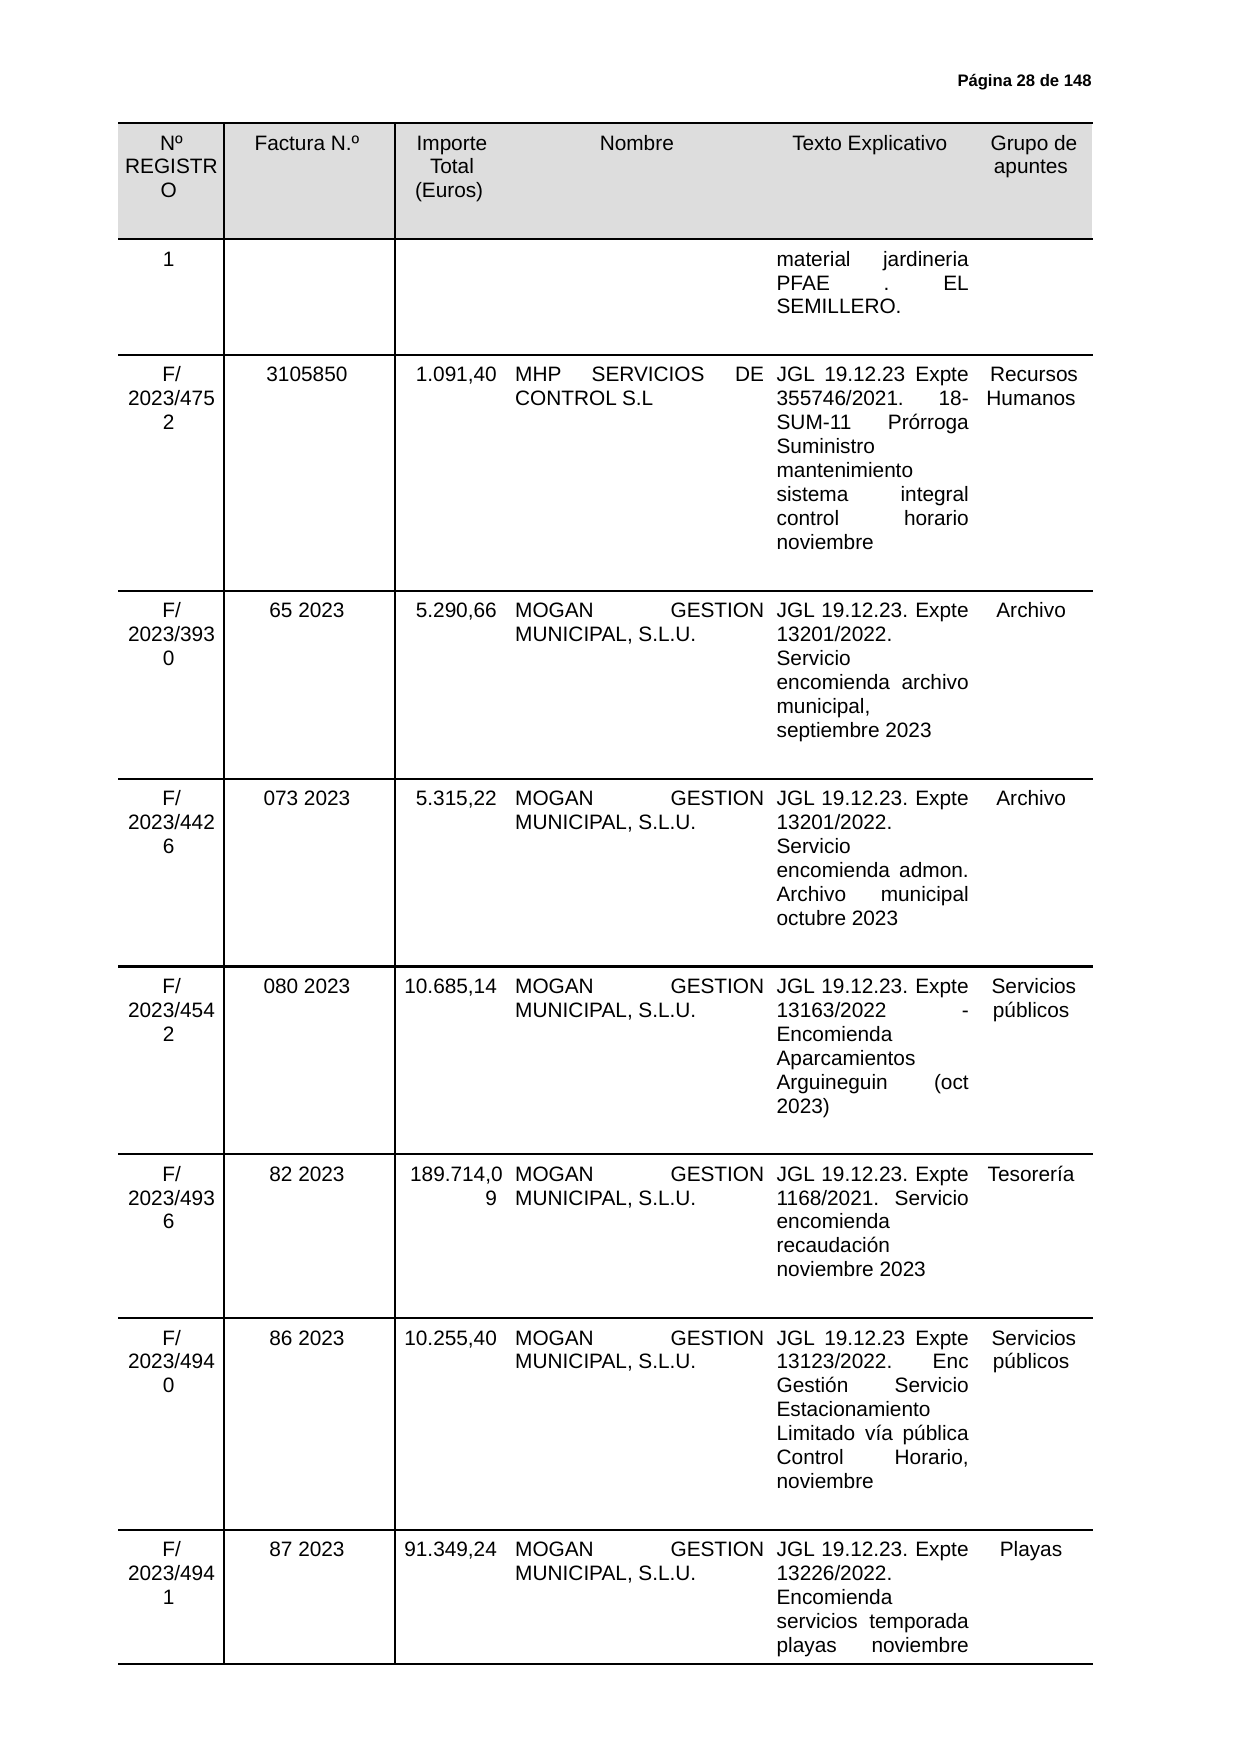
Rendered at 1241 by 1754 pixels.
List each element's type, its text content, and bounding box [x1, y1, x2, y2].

table_cell 86 2023 [225, 1319, 394, 1529]
table_cell F/2023/4542 [118, 968, 223, 1153]
table_cell F/2023/3930 [118, 592, 223, 777]
table_cell MOGAN GESTION MUNICIPAL, S.L.U. [509, 968, 770, 1153]
table_header Nº REGISTRO [118, 124, 223, 238]
table_cell Recursos Humanos [975, 356, 1092, 590]
table_cell 5.290,66 [396, 592, 509, 777]
table_cell F/2023/4752 [118, 356, 223, 590]
table_cell 1 [118, 240, 223, 354]
table_cell Playas [975, 1531, 1092, 1663]
table_cell 87 2023 [225, 1531, 394, 1663]
table_cell Archivo [975, 592, 1092, 777]
table_cell 5.315,22 [396, 780, 509, 965]
table_cell F/2023/4941 [118, 1531, 223, 1663]
table_cell F/2023/4936 [118, 1155, 223, 1317]
table_cell F/2023/4426 [118, 780, 223, 965]
table_cell 080 2023 [225, 968, 394, 1153]
table_cell MOGAN GESTION MUNICIPAL, S.L.U. [509, 780, 770, 965]
table_cell [975, 240, 1092, 354]
table_cell MOGAN GESTION MUNICIPAL, S.L.U. [509, 1319, 770, 1529]
table_cell 82 2023 [225, 1155, 394, 1317]
table_cell MOGAN GESTION MUNICIPAL, S.L.U. [509, 592, 770, 777]
table_cell 3105850 [225, 356, 394, 590]
table_cell 65 2023 [225, 592, 394, 777]
table_cell Archivo [975, 780, 1092, 965]
table_cell F/2023/4940 [118, 1319, 223, 1529]
table_cell Servicios públicos [975, 968, 1092, 1153]
table_cell [225, 240, 394, 354]
table_cell 1.091,40 [396, 356, 509, 590]
table_cell material jardineria PFAE . EL SEMILLERO. [770, 240, 975, 354]
table_cell [396, 240, 509, 354]
table_header Factura N.º [225, 124, 394, 238]
table_cell 073 2023 [225, 780, 394, 965]
table_cell JGL 19.12.23. Expte 13163/2022 - Encomienda Aparcamientos Arguineguin (oct 2023) [770, 968, 975, 1153]
table_cell 91.349,24 [396, 1531, 509, 1663]
table_cell Servicios públicos [975, 1319, 1092, 1529]
table_cell JGL 19.12.23. Expte 13201/2022. Servicio encomienda archivo municipal, septiembre 2023 [770, 592, 975, 777]
table_cell 10.685,14 [396, 968, 509, 1153]
table_header Grupo de apuntes [975, 124, 1092, 238]
table_cell 189.714,09 [396, 1155, 509, 1317]
table_cell JGL 19.12.23. Expte 1168/2021. Servicio encomienda recaudación noviembre 2023 [770, 1155, 975, 1317]
table_cell MHP SERVICIOS DE CONTROL S.L [509, 356, 770, 590]
table_cell JGL 19.12.23 Expte 355746/2021. 18-SUM-11 Prórroga Suministro mantenimiento sistema integral control horario noviembre [770, 356, 975, 590]
table_cell MOGAN GESTION MUNICIPAL, S.L.U. [509, 1155, 770, 1317]
table_cell JGL 19.12.23. Expte 13201/2022. Servicio encomienda admon. Archivo municipal octubre 2023 [770, 780, 975, 965]
table_cell [509, 240, 770, 354]
table_cell JGL 19.12.23 Expte 13123/2022. Enc Gestión Servicio Estacionamiento Limitado vía pública Control Horario, noviembre [770, 1319, 975, 1529]
table_header Texto Explicativo [770, 124, 975, 238]
table_cell MOGAN GESTION MUNICIPAL, S.L.U. [509, 1531, 770, 1663]
table_cell 10.255,40 [396, 1319, 509, 1529]
table_cell JGL 19.12.23. Expte 13226/2022. Encomienda servicios temporada playas noviembre [770, 1531, 975, 1663]
table_cell Tesorería [975, 1155, 1092, 1317]
table_header Nombre [509, 124, 770, 238]
table_header Importe Total (Euros) [396, 124, 509, 238]
